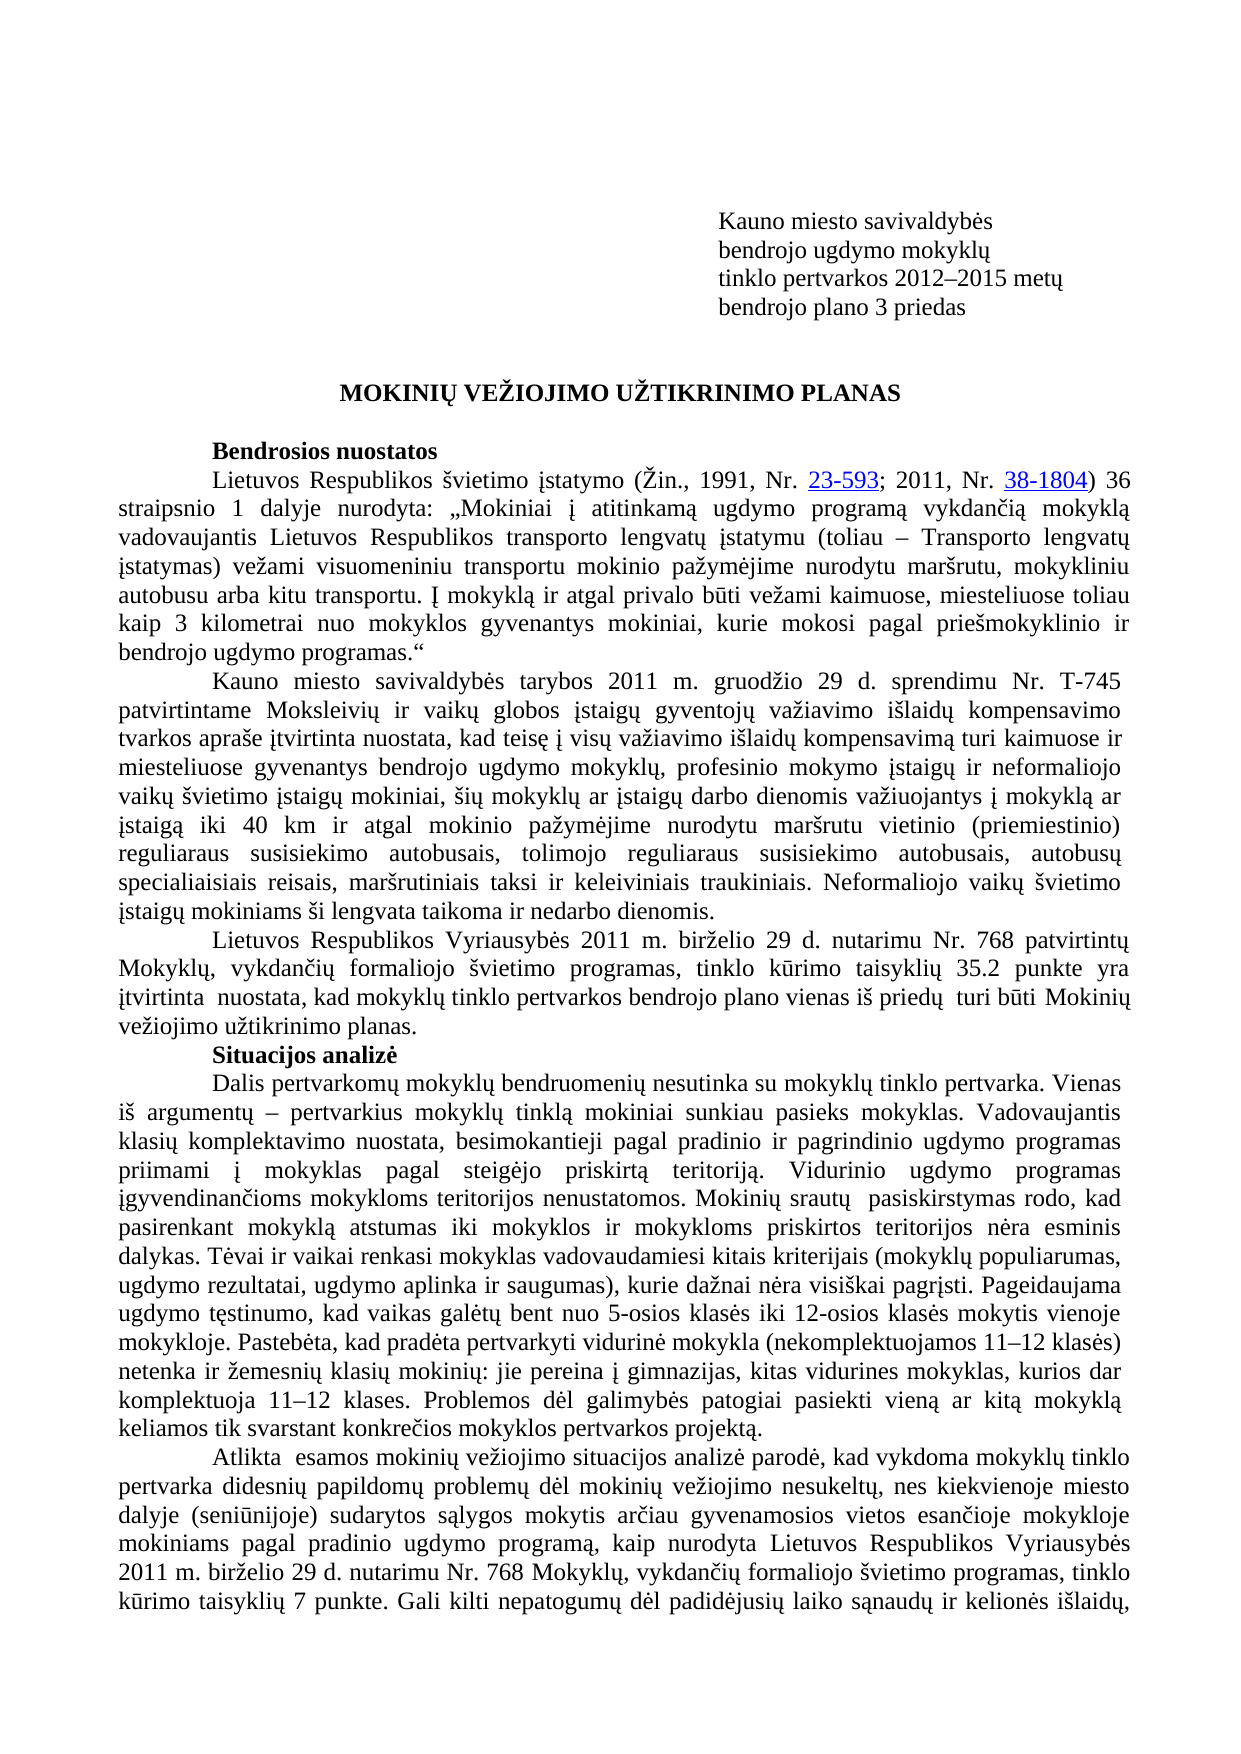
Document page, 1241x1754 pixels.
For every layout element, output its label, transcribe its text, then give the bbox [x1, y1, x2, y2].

text Atlikta esamos mokinių vežiojimo situacijos analizė parodė, kad vykdoma mokyklų tinklo pertvarka didesnių papildomų problemų dėl mokinių vežiojimo nesukeltų, nes kiekvienoje miesto dalyje (seniūnijoje) sudarytos sąlygos mokytis arčiau gyvenamosios vietos esančioje mokykloje mokiniams pagal pradinio ugdymo programą, kaip nurodyta Lietuvos Respublikos Vyriausybės 2011 m. birželio 29 d. nutarimu Nr. 768 Mokyklų, vykdančių formaliojo švietimo programas, tinklo kūrimo taisyklių 7 punkte. Gali kilti nepatogumų dėl padidėjusių laiko sąnaudų ir kelionės išlaidų, [118, 1442, 1131, 1615]
text tinklo pertvarkos 2012–2015 metų [118, 263, 1122, 292]
text Situacijos analizė [118, 1040, 1122, 1068]
text bendrojo ugdymo mokyklų [643, 235, 1122, 263]
text Kauno miesto savivaldybės [643, 206, 1122, 235]
text Kauno miesto savivaldybės tarybos 2011 m. gruodžio 29 d. sprendimu Nr. T-745 patvirtintame Moksleivių ir vaikų globos įstaigų gyventojų važiavimo išlaidų kompensavimo tvarkos apraše įtvirtinta nuostata, kad teisę į visų važiavimo išlaidų kompensavimą turi kaimuose ir miesteliuose gyvenantys bendrojo ugdymo mokyklų, profesinio mokymo įstaigų ir neformaliojo vaikų švietimo įstaigų mokiniai, šių mokyklų ar įstaigų darbo dienomis važiuojantys į mokyklą ar įstaigą iki 40 km ir atgal mokinio pažymėjime nurodytu maršrutu vietinio (priemiestinio) reguliaraus susisiekimo autobusais, tolimojo reguliaraus susisiekimo autobusais, autobusų specialiaisiais reisais, maršrutiniais taksi ir keleiviniais traukiniais. Neformaliojo vaikų švietimo įstaigų mokiniams ši lengvata taikoma ir nedarbo dienomis. [118, 666, 1122, 925]
text Lietuvos Respublikos Vyriausybės 2011 m. birželio 29 d. nutarimu Nr. 768 patvirtintų Mokyklų, vykdančių formaliojo švietimo programas, tinklo kūrimo taisyklių 35.2 punkte yra įtvirtinta nuostata, kad mokyklų tinklo pertvarkos bendrojo plano vienas iš priedų turi būti Mokinių vežiojimo užtikrinimo planas. [118, 925, 1131, 1040]
text Lietuvos Respublikos švietimo įstatymo (Žin., 1991, Nr. 23-593; 2011, Nr. 38-1804) 36 straipsnio 1 dalyje nurodyta: „Mokiniai į atitinkamą ugdymo programą vykdančią mokyklą vadovaujantis Lietuvos Respublikos transporto lengvatų įstatymu (toliau – Transporto lengvatų įstatymas) vežami visuomeniniu transportu mokinio pažymėjime nurodytu maršrutu, mokykliniu autobusu arba kitu transportu. Į mokyklą ir atgal privalo būti vežami kaimuose, miesteliuose toliau kaip 3 kilometrai nuo mokyklos gyvenantys mokiniai, kurie mokosi pagal priešmokyklinio ir bendrojo ugdymo programas.“ [118, 465, 1131, 666]
text MOKINIŲ VEŽIOJIMO UŽTIKRINIMO PLANAS [118, 378, 1122, 407]
text bendrojo plano 3 priedas [118, 292, 1122, 321]
text Dalis pertvarkomų mokyklų bendruomenių nesutinka su mokyklų tinklo pertvarka. Vienas iš argumentų – pertvarkius mokyklų tinklą mokiniai sunkiau pasieks mokyklas. Vadovaujantis klasių komplektavimo nuostata, besimokantieji pagal pradinio ir pagrindinio ugdymo programas priimami į mokyklas pagal steigėjo priskirtą teritoriją. Vidurinio ugdymo programas įgyvendinančioms mokykloms teritorijos nenustatomos. Mokinių srautų pasiskirstymas rodo, kad pasirenkant mokyklą atstumas iki mokyklos ir mokykloms priskirtos teritorijos nėra esminis dalykas. Tėvai ir vaikai renkasi mokyklas vadovaudamiesi kitais kriterijais (mokyklų populiarumas, ugdymo rezultatai, ugdymo aplinka ir saugumas), kurie dažnai nėra visiškai pagrįsti. Pageidaujama ugdymo tęstinumo, kad vaikas galėtų bent nuo 5-osios klasės iki 12-osios klasės mokytis vienoje mokykloje. Pastebėta, kad pradėta pertvarkyti vidurinė mokykla (nekomplektuojamos 11–12 klasės) netenka ir žemesnių klasių mokinių: jie pereina į gimnazijas, kitas vidurines mokyklas, kurios dar komplektuoja 11–12 klases. Problemos dėl galimybės patogiai pasiekti vieną ar kitą mokyklą keliamos tik svarstant konkrečios mokyklos pertvarkos projektą. [118, 1068, 1122, 1442]
text Bendrosios nuostatos [118, 436, 1131, 465]
